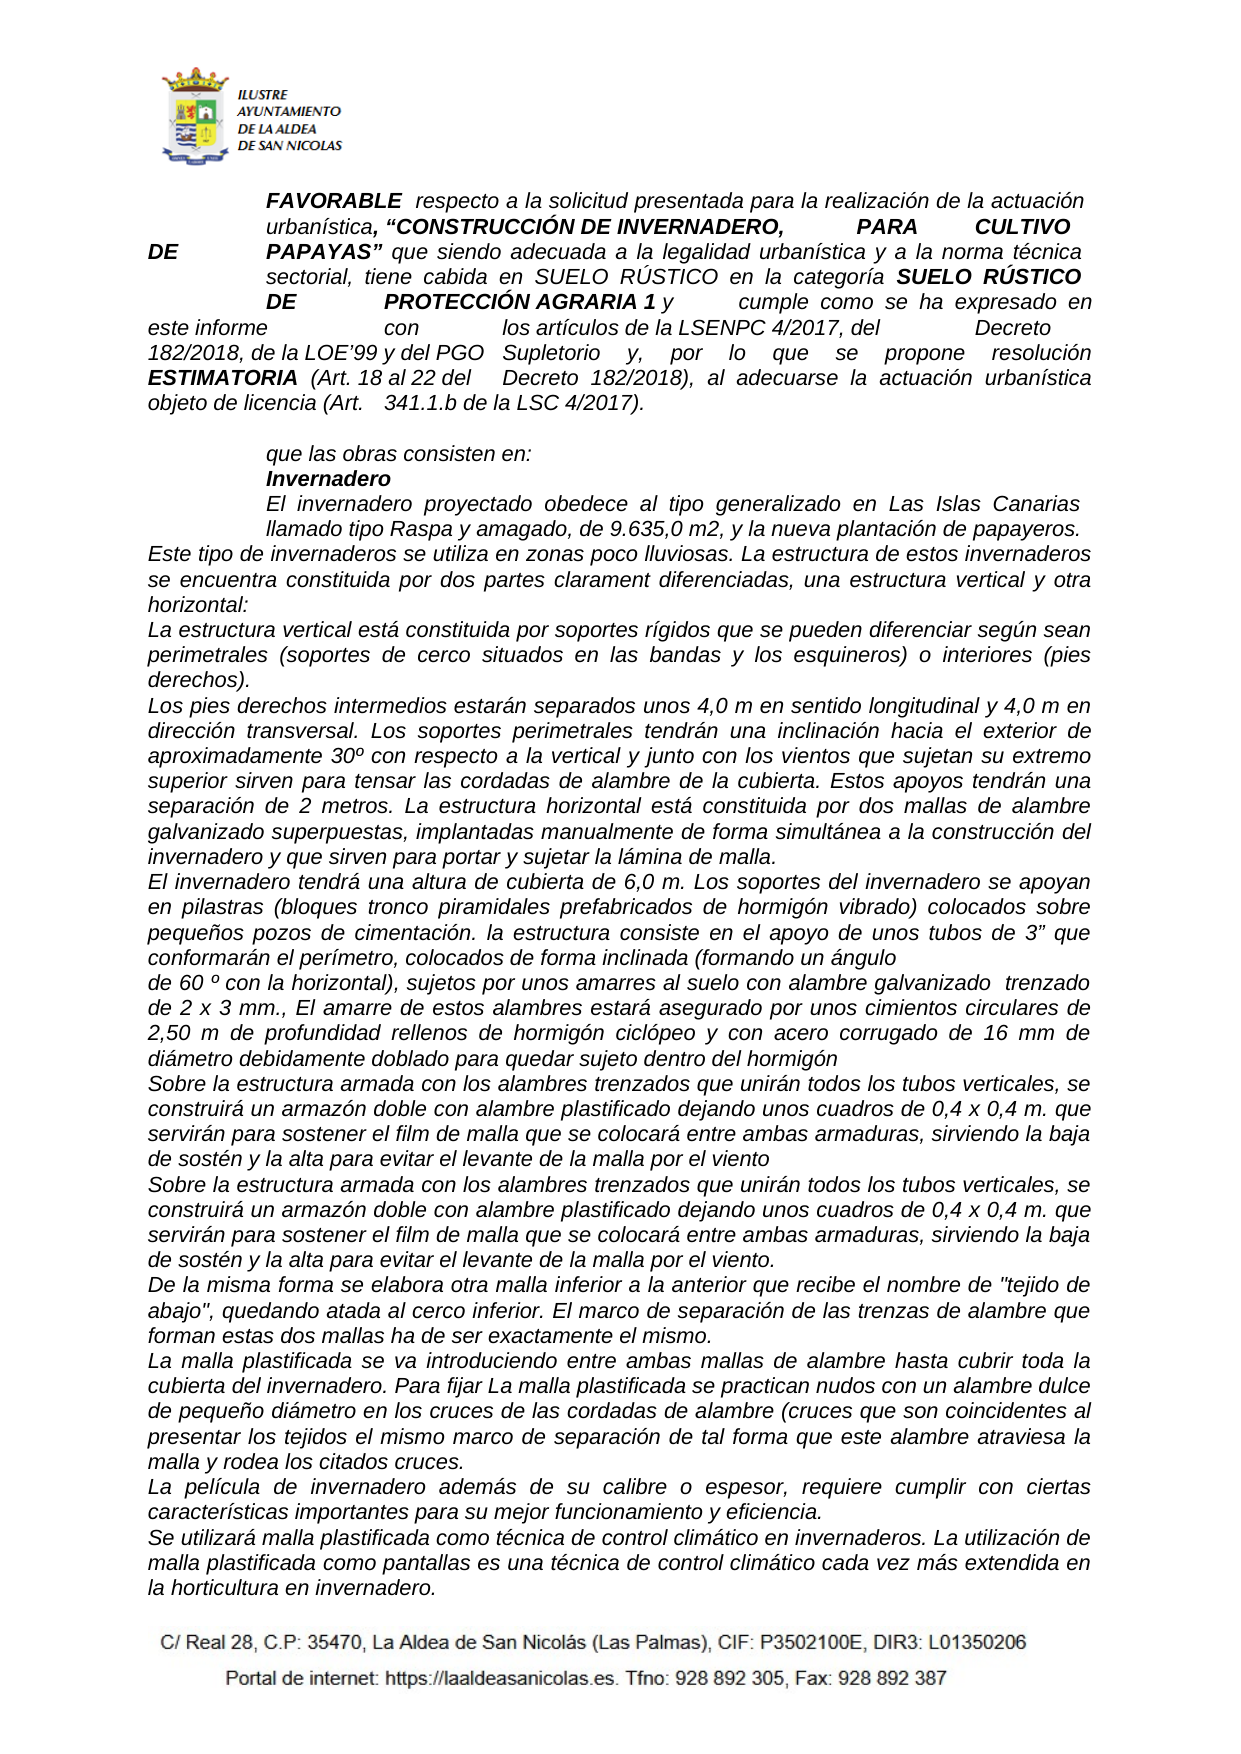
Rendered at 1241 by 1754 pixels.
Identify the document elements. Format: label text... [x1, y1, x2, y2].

picture [148, 1626, 1034, 1694]
text de 60 º con la horizontal), sujetos por unos amarres al suelo con alambre galvanizado trenzado de 2 x 3 mm., El amarre de estos alambres estará asegurado por unos cimientos circulares de 2,50 m de profundidad rellenos de hormigón ciclópeo y con acero corrugado de 16 mm de diámetro debidamente doblado para quedar sujeto dentro del hormigón [148, 970, 1093, 1071]
text De la misma forma se elabora otra malla inferior a la anterior que recibe el nombre de "tejido de abajo", quedando atada al cerco inferior. El marco de separación de las trenzas de alambre que forman estas dos mallas ha de ser exactamente el mismo. [148, 1272, 1093, 1348]
text FAVORABLE respecto a la solicitud presentada para la realización de la actuación urbanística, “CONSTRUCCIÓN DE INVERNADERO, PARA CULTIVO DE PAPAYAS” que siendo adecuada a la legalidad urbanística y a la norma técnica sectorial, tiene cabida en SUELO RÚSTICO en la categoría SUELO RÚSTICO DE PROTECCIÓN AGRARIA 1 y cumple como se ha expresado en este informe con los artículos de la LSENPC 4/2017, del Decreto 182/2018, de la LOE’99 y del PGO Supletorio y, por lo que se propone resolución ESTIMATORIA (Art. 18 al 22 del Decreto 182/2018), al adecuarse la actuación urbanística objeto de licencia (Art. 341.1.b de la LSC 4/2017). [148, 188, 1093, 415]
text Invernadero [148, 466, 1093, 491]
text La estructura vertical está constituida por soportes rígidos que se pueden diferenciar según sean perimetrales (soportes de cerco situados en las bandas y los esquineros) o interiores (pies derechos). [148, 617, 1093, 693]
text Se utilizará malla plastificada como técnica de control climático en invernaderos. La utilización de malla plastificada como pantallas es una técnica de control climático cada vez más extendida en la horticultura en invernadero. [148, 1524, 1093, 1600]
text El invernadero tendrá una altura de cubierta de 6,0 m. Los soportes del invernadero se apoyan en pilastras (bloques tronco piramidales prefabricados de hormigón vibrado) colocados sobre pequeños pozos de cimentación. la estructura consiste en el apoyo de unos tubos de 3” que conformarán el perímetro, colocados de forma inclinada (formando un ángulo [148, 869, 1093, 970]
text La película de invernadero además de su calibre o espesor, requiere cumplir con ciertas características importantes para su mejor funcionamiento y eficiencia. [148, 1474, 1093, 1524]
text El invernadero proyectado obedece al tipo generalizado en Las Islas Canarias llamado tipo Raspa y amagado, de 9.635,0 m2, y la nueva plantación de papayeros. [148, 491, 1093, 541]
text Los pies derechos intermedios estarán separados unos 4,0 m en sentido longitudinal y 4,0 m en dirección transversal. Los soportes perimetrales tendrán una inclinación hacia el exterior de aproximadamente 30º con respecto a la vertical y junto con los vientos que sujetan su extremo superior sirven para tensar las cordadas de alambre de la cubierta. Estos apoyos tendrán una separación de 2 metros. La estructura horizontal está constituida por dos mallas de alambre galvanizado superpuestas, implantadas manualmente de forma simultánea a la construcción del invernadero y que sirven para portar y sujetar la lámina de malla. [148, 693, 1093, 869]
text Sobre la estructura armada con los alambres trenzados que unirán todos los tubos verticales, se construirá un armazón doble con alambre plastificado dejando unos cuadros de 0,4 x 0,4 m. que servirán para sostener el film de malla que se colocará entre ambas armaduras, sirviendo la baja de sostén y la alta para evitar el levante de la malla por el viento. [148, 1172, 1093, 1272]
text Este tipo de invernaderos se utiliza en zonas poco lluviosas. La estructura de estos invernaderos se encuentra constituida por dos partes clarament diferenciadas, una estructura vertical y otra horizontal: [148, 541, 1093, 617]
picture [148, 59, 358, 173]
text La malla plastificada se va introduciendo entre ambas mallas de alambre hasta cubrir toda la cubierta del invernadero. Para fijar La malla plastificada se practican nudos con un alambre dulce de pequeño diámetro en los cruces de las cordadas de alambre (cruces que son coincidentes al presentar los tejidos el mismo marco de separación de tal forma que este alambre atraviesa la malla y rodea los citados cruces. [148, 1348, 1093, 1474]
text Sobre la estructura armada con los alambres trenzados que unirán todos los tubos verticales, se construirá un armazón doble con alambre plastificado dejando unos cuadros de 0,4 x 0,4 m. que servirán para sostener el film de malla que se colocará entre ambas armaduras, sirviendo la baja de sostén y la alta para evitar el levante de la malla por el viento [148, 1071, 1093, 1172]
text que las obras consisten en: [148, 441, 1093, 466]
